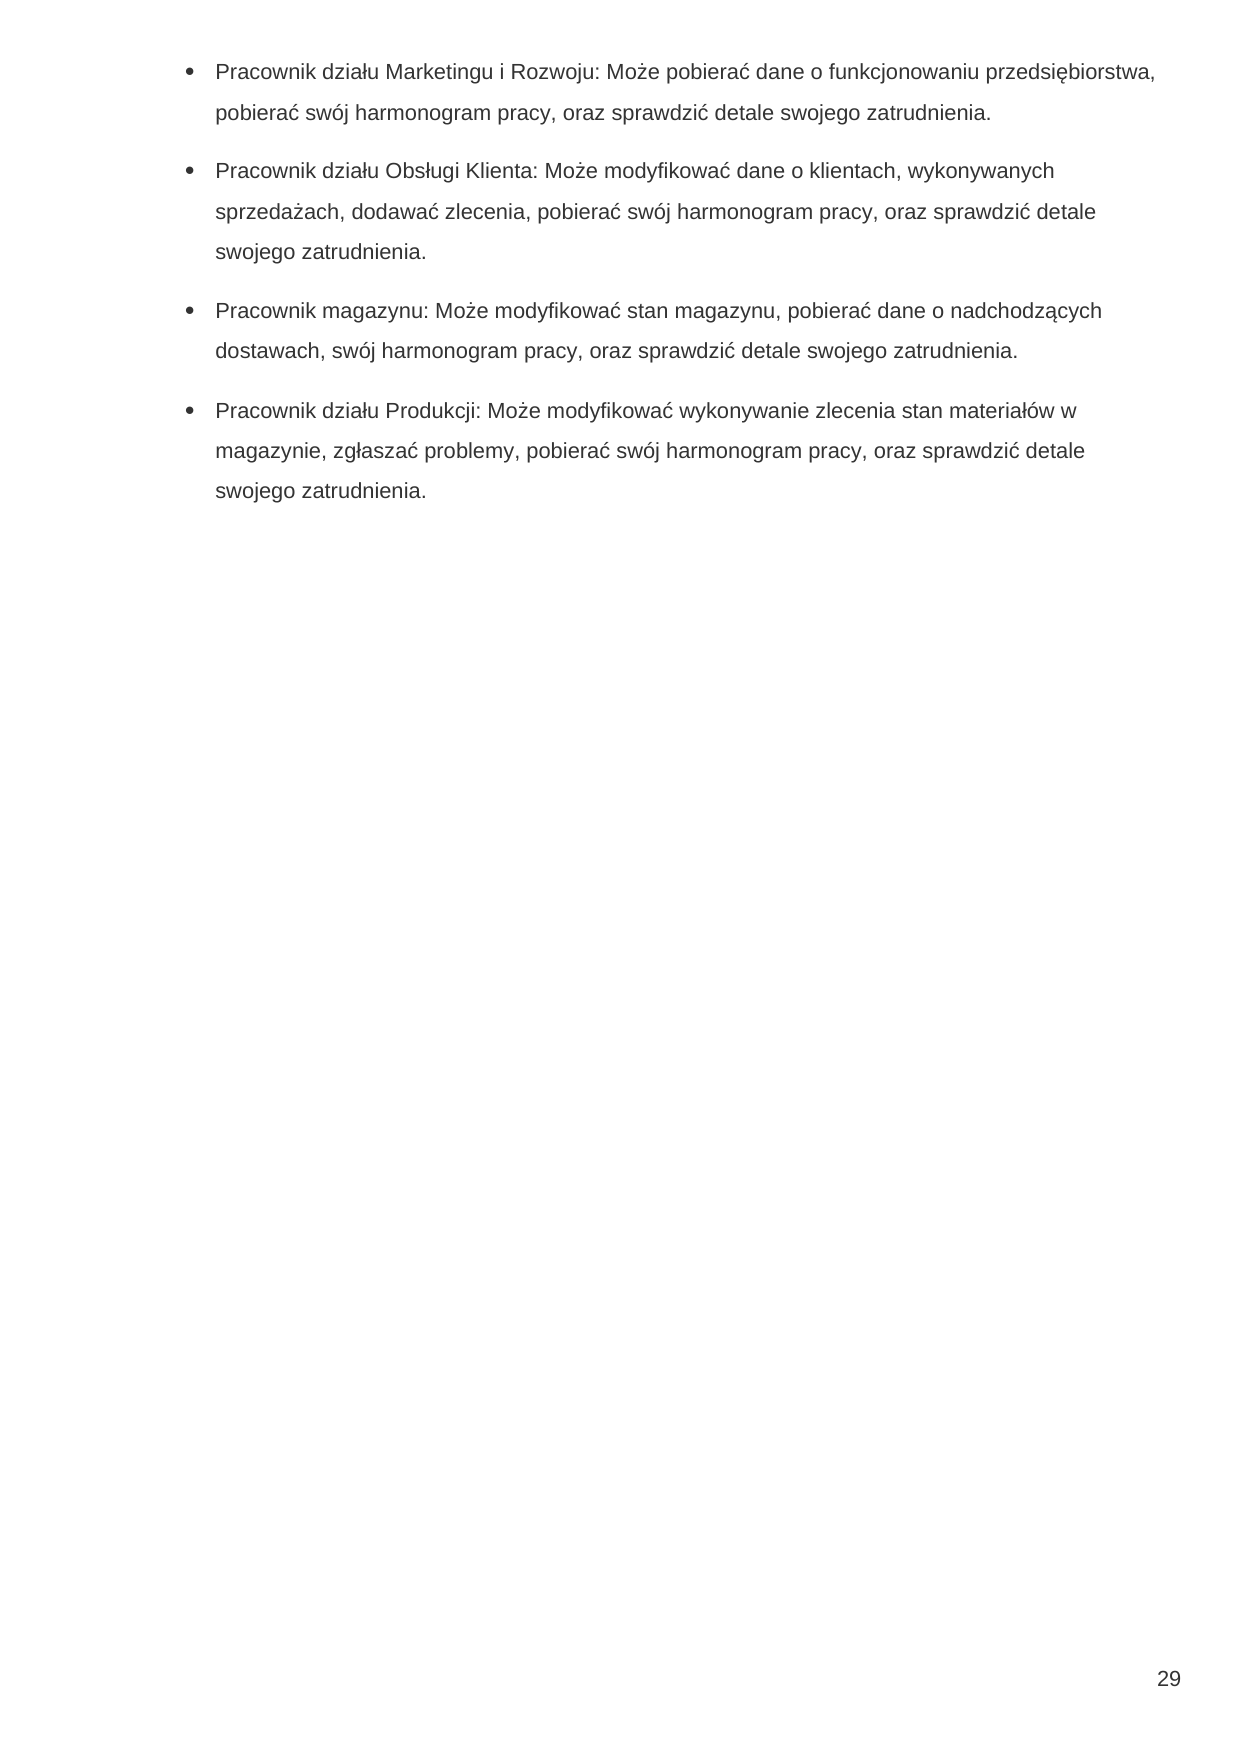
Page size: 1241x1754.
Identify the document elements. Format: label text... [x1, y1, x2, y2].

list Pracownik działu Obsługi Klienta: Może modyfikować dane o klientach, wykonywanych sprzedażach, dodawać zlecenia, pobierać swój harmonogram pracy, oraz sprawdzić detale swojego zatrudnienia. [186, 158, 1158, 264]
list Pracownik magazynu: Może modyfikować stan magazynu, pobierać dane o nadchodzących dostawach, swój harmonogram pracy, oraz sprawdzić detale swojego zatrudnienia. [186, 298, 1158, 364]
list Pracownik działu Marketingu i Rozwoju: Może pobierać dane o funkcjonowaniu przedsiębiorstwa, pobierać swój harmonogram pracy, oraz sprawdzić detale swojego zatrudnienia. [186, 59, 1158, 124]
list Pracownik działu Produkcji: Może modyfikować wykonywanie zlecenia stan materiałów w magazynie, zgłaszać problemy, pobierać swój harmonogram pracy, oraz sprawdzić detale swojego zatrudnienia. [186, 397, 1158, 503]
